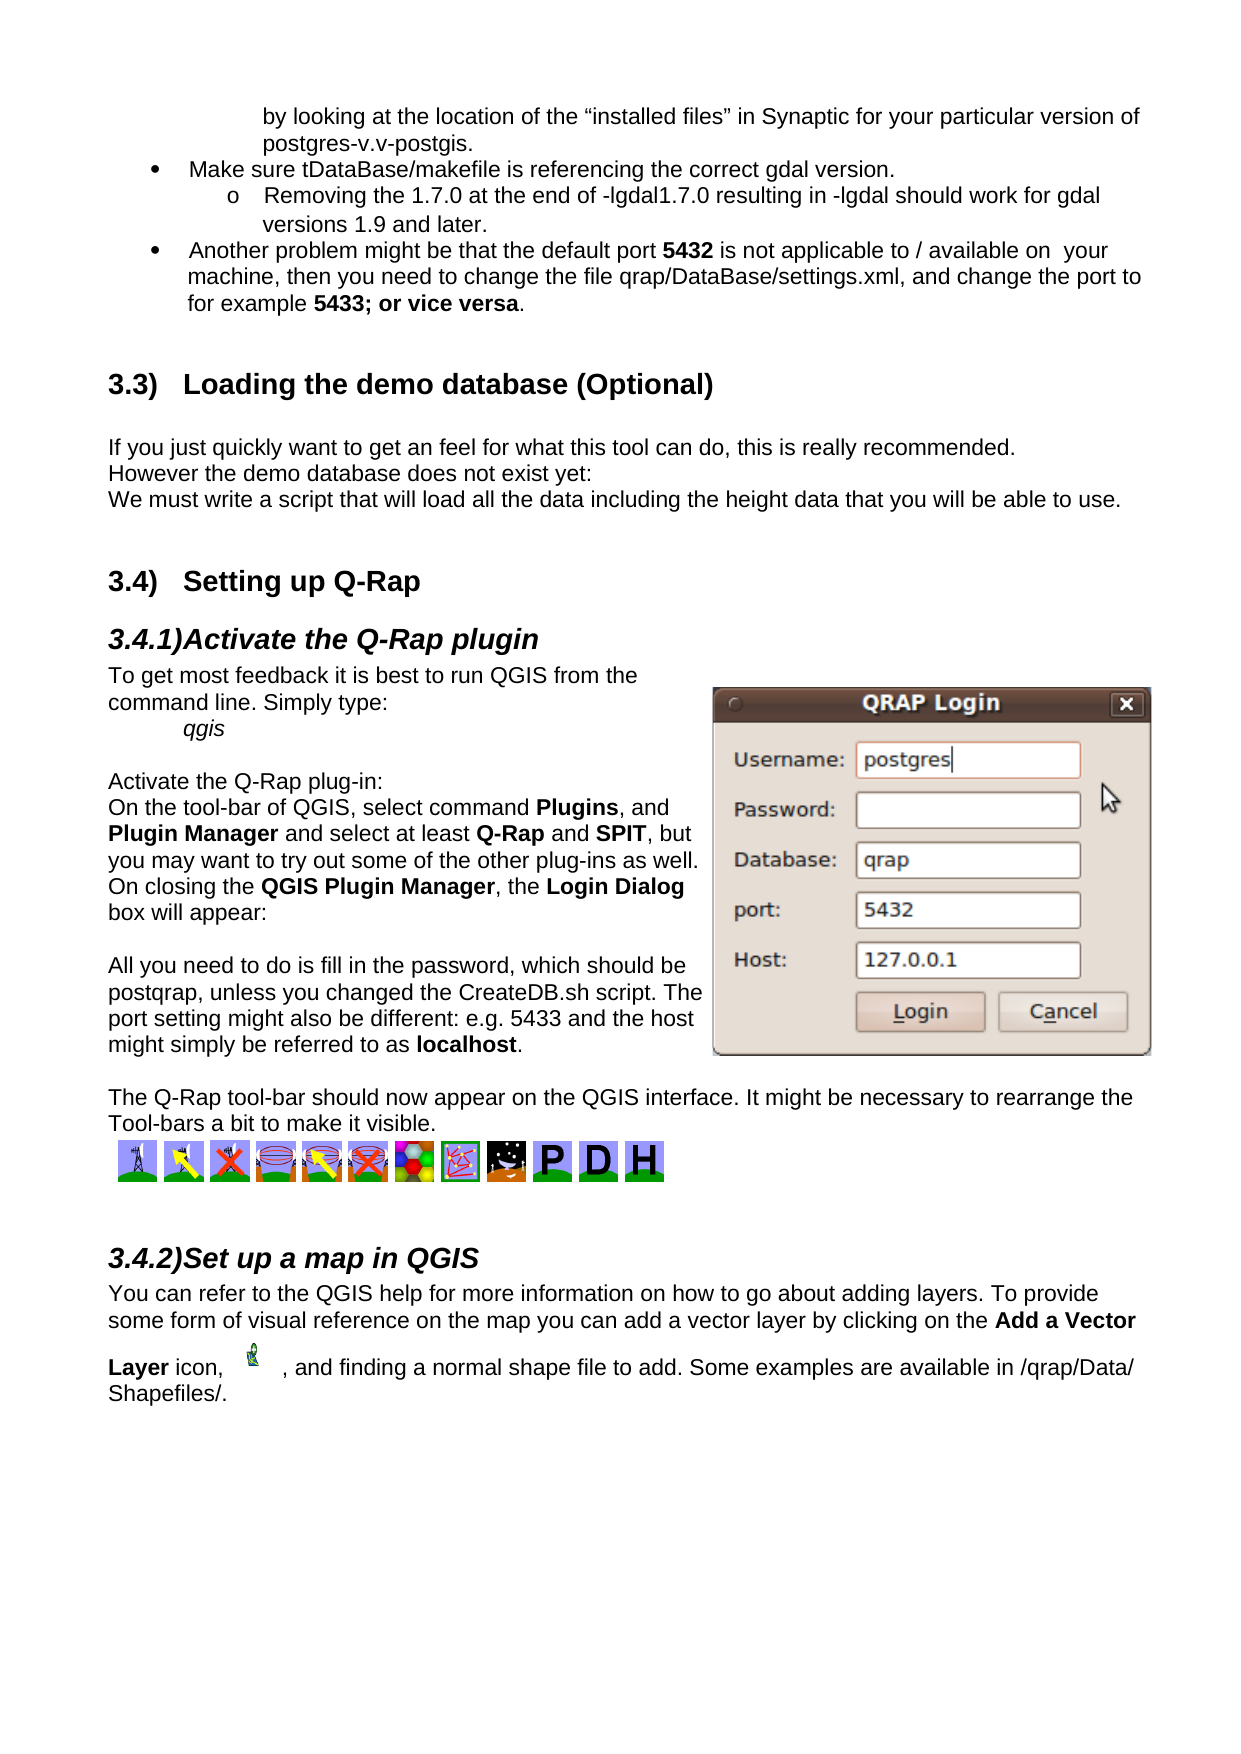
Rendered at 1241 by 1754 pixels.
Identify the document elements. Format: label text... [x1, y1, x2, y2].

list Make sure tDataBase/makefile is referencing the correct gdal version. [150, 156, 1156, 182]
picture [487, 1141, 526, 1182]
picture [302, 1141, 342, 1182]
picture [210, 1140, 250, 1182]
text If you just quickly want to get an feel for what this tool can do, this is really recommended. [108, 433, 1156, 460]
text [1152, 715, 1156, 741]
subtitle Setting up Q-Rap [108, 564, 1156, 597]
subtitle Set up a map in QGIS [108, 1241, 1156, 1274]
text We must write a script that will load all the data including the height data that you will be able to use. [108, 486, 1156, 512]
subtitle Activate the Q-Rap plugin [108, 622, 1156, 656]
text On the tool-bar of QGIS, select command Plugins, and Plugin Manager and select at least Q-Rap and SPIT, but you may want to try out some of the other plug-ins as well. [108, 794, 712, 873]
picture [246, 1342, 259, 1366]
text The Q-Rap tool-bar should now appear on the QGIS interface. It might be necessary to rearrange the Tool-bars a bit to make it visible. [108, 1084, 1156, 1137]
picture [164, 1141, 204, 1182]
text All you need to do is fill in the password, which should be postqrap, unless you changed the CreateDB.sh script. The port setting might also be different: e.g. 5433 and the host might simply be referred to as localhost. [108, 952, 1156, 1057]
list Another problem might be that the default port 5432 is not applicable to / available on your machine, then you need to change the file qrap/DataBase/settings.xml, and change the port to for example 5433; or vice versa. [150, 237, 1156, 316]
picture [348, 1141, 388, 1182]
text qgis [108, 715, 712, 741]
picture [395, 1141, 434, 1182]
text Activate the Q-Rap plug-in: [108, 768, 712, 794]
text You can refer to the QGIS help for more information on how to go about adding layers. To provide some form of visual reference on the map you can add a vector layer by clicking on the Add a Vector Layer icon, , and finding a normal shape file to add. Some examples are available in /qrap/Data/ Shapefiles/. [108, 1280, 1156, 1406]
picture [533, 1141, 572, 1182]
list by looking at the location of the “installed files” in Synaptic for your particular version of postgres-v.v-postgis. [225, 103, 1156, 156]
picture [712, 687, 1152, 1056]
picture [579, 1141, 618, 1182]
picture [625, 1141, 664, 1182]
subtitle Loading the demo database (Optional) [108, 367, 1156, 401]
picture [441, 1141, 480, 1182]
text However the demo database does not exist yet: [108, 460, 1156, 486]
text To get most feedback it is best to run QGIS from the command line. Simply type: [108, 662, 1156, 715]
picture [256, 1141, 296, 1182]
text On closing the QGIS Plugin Manager, the Login Dialog box will appear: [108, 873, 712, 926]
picture [118, 1140, 157, 1182]
list Removing the 1.7.0 at the end of -lgdal1.7.0 resulting in -lgdal should work for gdal versions 1.9 and later. [225, 182, 1156, 237]
